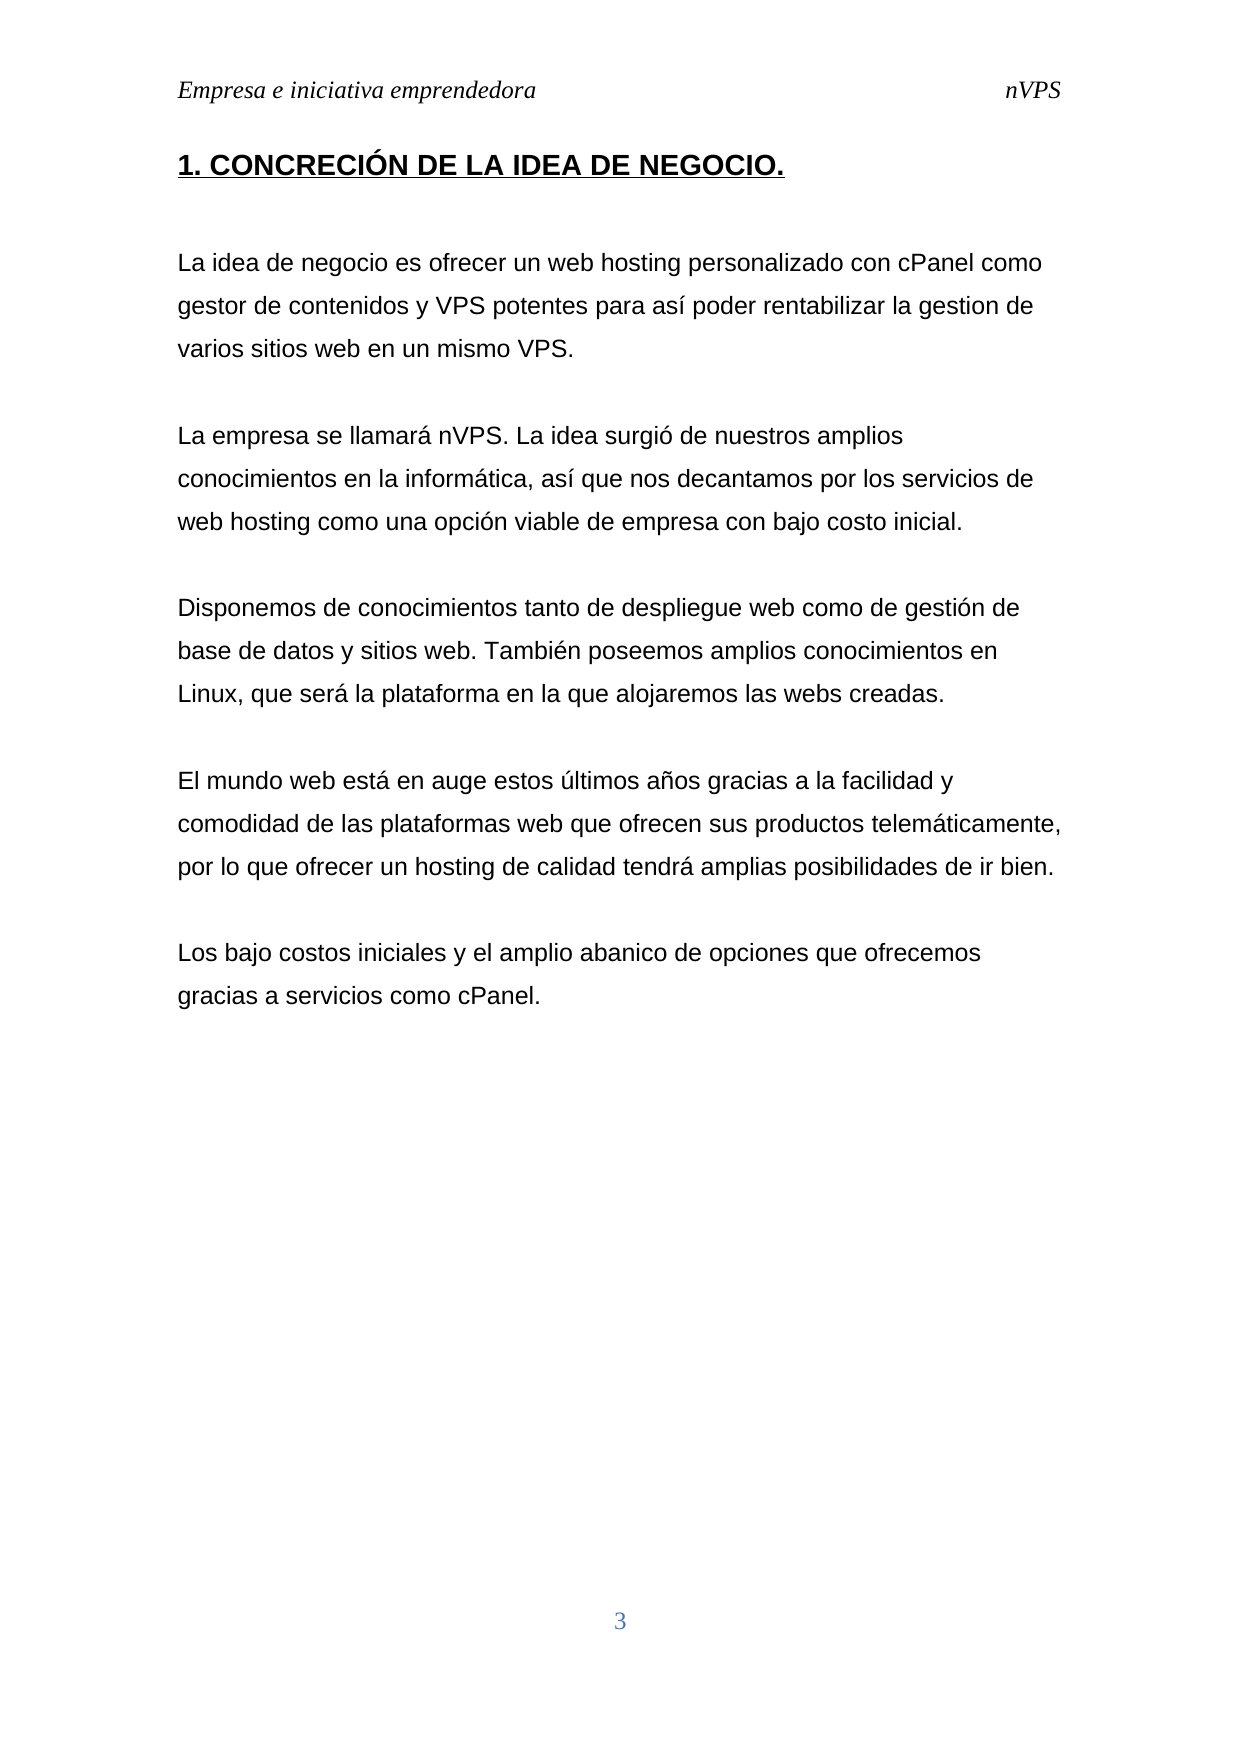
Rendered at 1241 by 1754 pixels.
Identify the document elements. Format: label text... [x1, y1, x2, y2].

text 1. CONCRECIÓN DE LA IDEA DE NEGOCIO. [177, 148, 1063, 181]
text La idea de negocio es ofrecer un web hosting personalizado con cPanel como gestor de contenidos y VPS potentes para así poder rentabilizar la gestion de varios sitios web en un mismo VPS. [177, 248, 1063, 363]
text Disponemos de conocimientos tanto de despliegue web como de gestión de base de datos y sitios web. También poseemos amplios conocimientos en Linux, que será la plataforma en la que alojaremos las webs creadas. [177, 593, 1063, 708]
text Los bajo costos iniciales y el amplio abanico de opciones que ofrecemos gracias a servicios como cPanel. [177, 938, 1063, 1010]
text La empresa se llamará nVPS. La idea surgió de nuestros amplios conocimientos en la informática, así que nos decantamos por los servicios de web hosting como una opción viable de empresa con bajo costo inicial. [177, 421, 1063, 536]
text El mundo web está en auge estos últimos años gracias a la facilidad y comodidad de las plataformas web que ofrecen sus productos telemáticamente, por lo que ofrecer un hosting de calidad tendrá amplias posibilidades de ir bien. [177, 766, 1063, 881]
